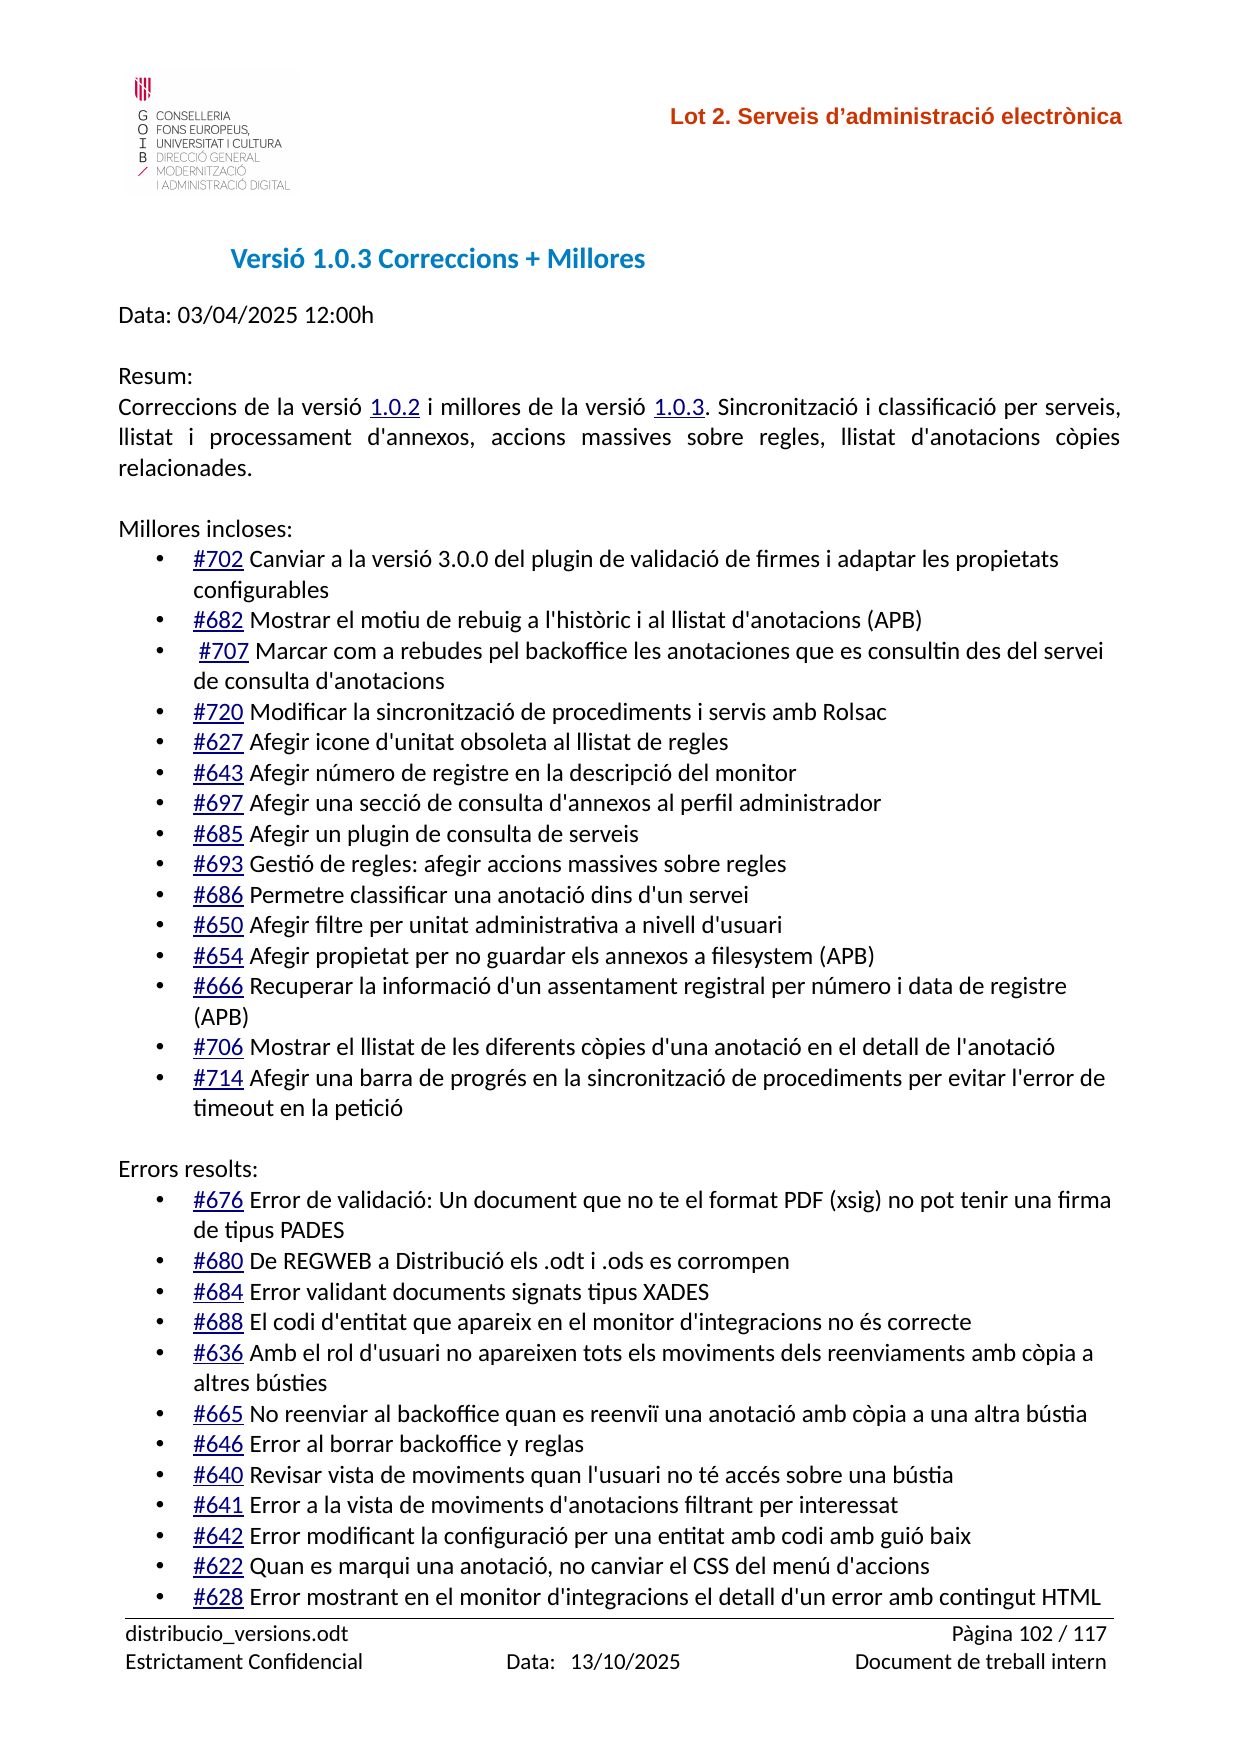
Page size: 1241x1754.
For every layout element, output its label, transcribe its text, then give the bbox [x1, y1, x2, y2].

list #654 Afegir propietat per no guardar els annexos a filesystem (APB) [156, 940, 1122, 971]
list #693 Gestió de regles: afegir accions massives sobre regles [156, 848, 1122, 879]
picture [126, 70, 299, 197]
text Errors resolts: [118, 1154, 1122, 1184]
list #650 Afegir filtre per unitat administrativa a nivell d'usuari [156, 909, 1122, 940]
list #636 Amb el rol d'usuari no apareixen tots els moviments dels reenviaments amb còpia a altres bústies [156, 1337, 1122, 1398]
list #714 Afegir una barra de progrés en la sincronització de procediments per evitar l'error de timeout en la petició [156, 1062, 1122, 1123]
list #697 Afegir una secció de consulta d'annexos al perfil administrador [156, 787, 1122, 818]
list #641 Error a la vista de moviments d'anotacions filtrant per interessat [156, 1489, 1122, 1520]
list #706 Mostrar el llistat de les diferents còpies d'una anotació en el detall de l'anotació [156, 1032, 1122, 1062]
list #685 Afegir un plugin de consulta de serveis [156, 818, 1122, 848]
text Millores incloses: [118, 513, 1122, 543]
list #628 Error mostrant en el monitor d'integracions el detall d'un error amb contingut HTML [156, 1581, 1122, 1611]
list #688 El codi d'entitat que apareix en el monitor d'integracions no és correcte [156, 1306, 1122, 1337]
list #627 Afegir icone d'unitat obsoleta al llistat de regles [156, 726, 1122, 757]
list #682 Mostrar el motiu de rebuig a l'històric i al llistat d'anotacions (APB) [156, 604, 1122, 635]
list #643 Afegir número de registre en la descripció del monitor [156, 757, 1122, 787]
list #684 Error validant documents signats tipus XADES [156, 1276, 1122, 1306]
list #707 Marcar com a rebudes pel backoffice les anotaciones que es consultin des del servei de consulta d'anotacions [156, 635, 1122, 696]
text Data: 03/04/2025 12:00h [118, 299, 1122, 329]
text Correccions de la versió 1.0.2 i millores de la versió 1.0.3. Sincronització i classificació per serveis, llistat i processament d'annexos, accions massives sobre regles, llistat d'anotacions còpies relacionades. [118, 391, 1122, 482]
list #640 Revisar vista de moviments quan l'usuari no té accés sobre una bústia [156, 1459, 1122, 1489]
list #680 De REGWEB a Distribució els .odt i .ods es corrompen [156, 1245, 1122, 1276]
text Resum: [118, 360, 1122, 391]
list #720 Modificar la sincronització de procediments i servis amb Rolsac [156, 696, 1122, 726]
list #686 Permetre classificar una anotació dins d'un servei [156, 879, 1122, 909]
subtitle Versió 1.0.3 Correccions + Millores [153, 240, 1122, 275]
list #642 Error modificant la configuració per una entitat amb codi amb guió baix [156, 1520, 1122, 1550]
list #702 Canviar a la versió 3.0.0 del plugin de validació de firmes i adaptar les propietats configurables [156, 543, 1122, 604]
list #666 Recuperar la informació d'un assentament registral per número i data de registre (APB) [156, 971, 1122, 1032]
list #622 Quan es marqui una anotació, no canviar el CSS del menú d'accions [156, 1550, 1122, 1581]
list #676 Error de validació: Un document que no te el format PDF (xsig) no pot tenir una firma de tipus PADES [156, 1184, 1122, 1245]
list #646 Error al borrar backoffice y reglas [156, 1428, 1122, 1459]
list #665 No reenviar al backoffice quan es reenviï una anotació amb còpia a una altra bústia [156, 1398, 1122, 1428]
